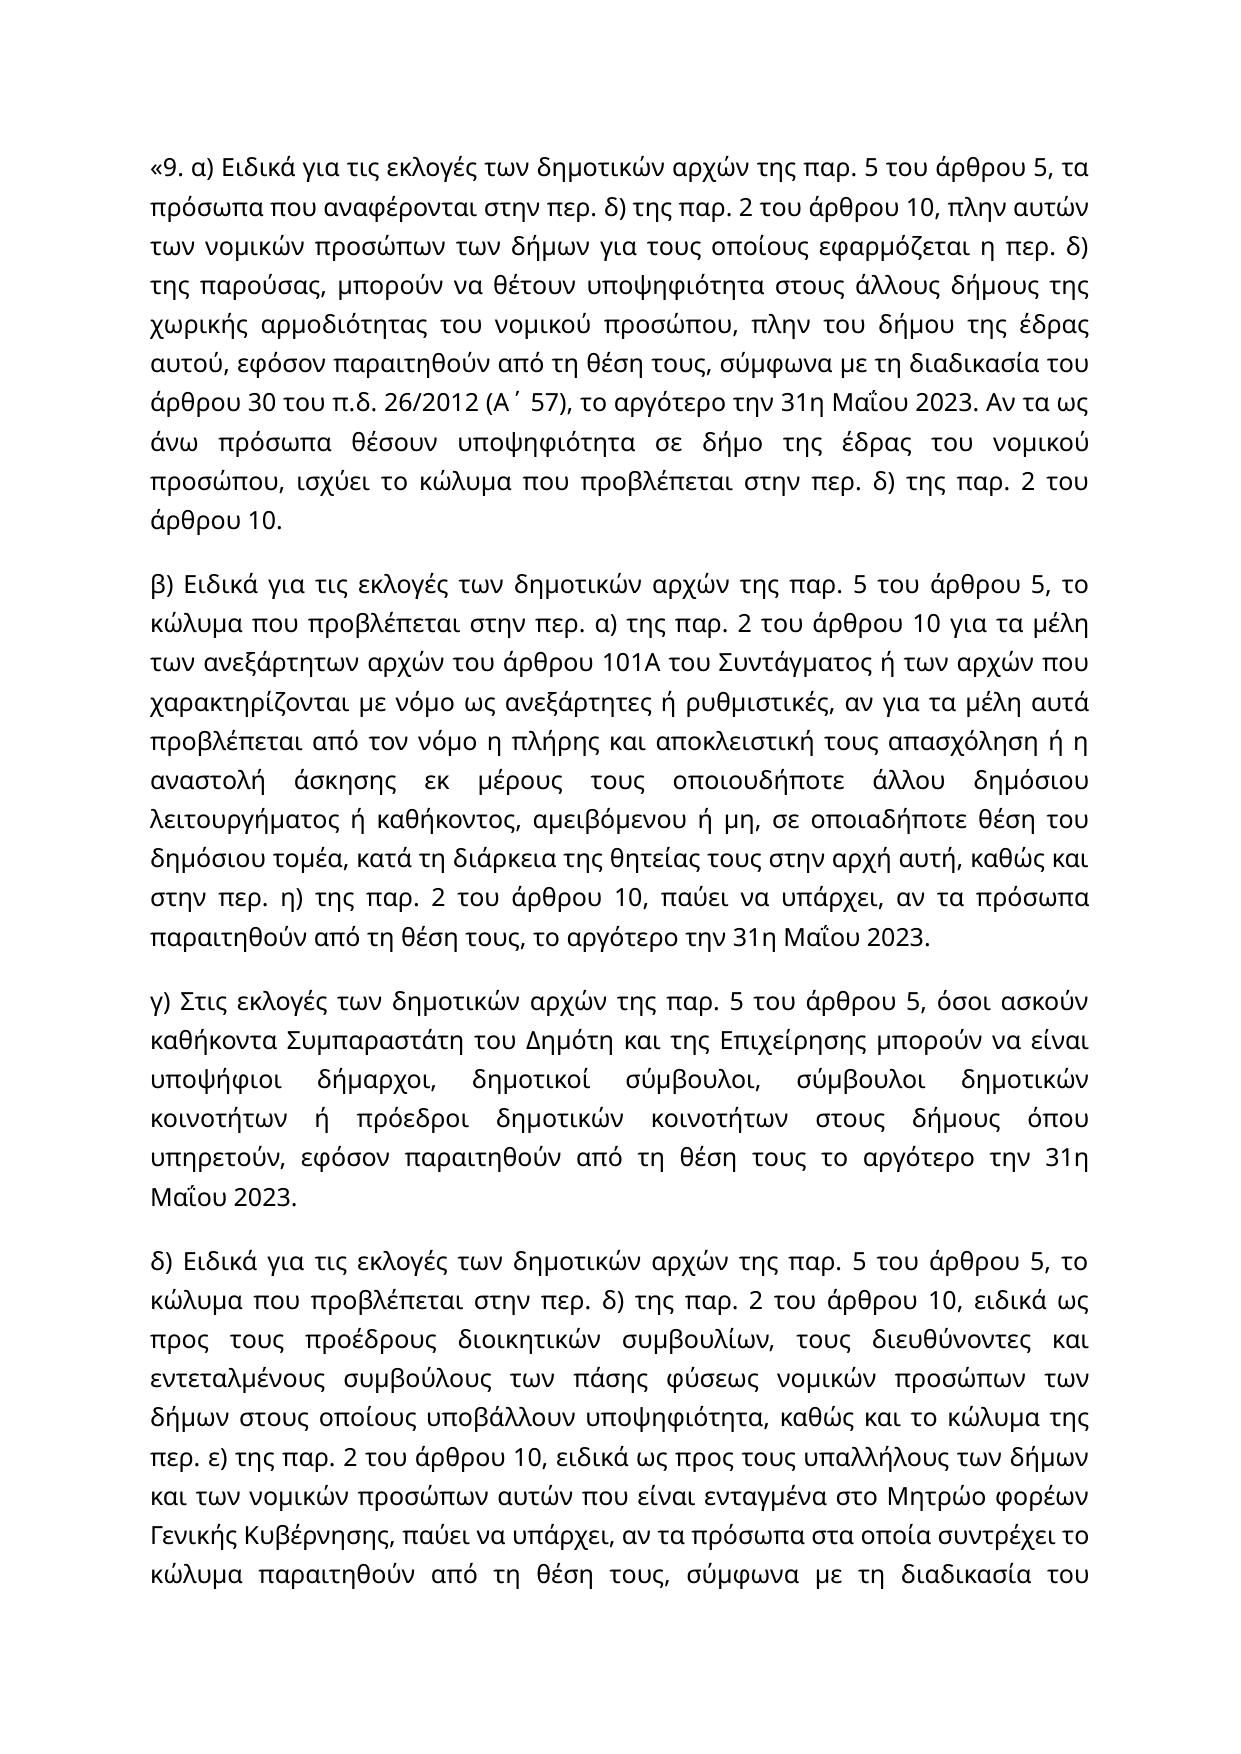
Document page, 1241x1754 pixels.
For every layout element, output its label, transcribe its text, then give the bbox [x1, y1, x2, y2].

text δ) Ειδικά για τις εκλογές των δημοτικών αρχών της παρ. 5 του άρθρου 5, το κώλυμα που προβλέπεται στην περ. δ) της παρ. 2 του άρθρου 10, ειδικά ως προς τους προέδρους διοικητικών συμβουλίων, τους διευθύνοντες και εντεταλμένους συμβούλους των πάσης φύσεως νομικών προσώπων των δήμων στους οποίους υποβάλλουν υποψηφιότητα, καθώς και το κώλυμα της περ. ε) της παρ. 2 του άρθρου 10, ειδικά ως προς τους υπαλλήλους των δήμων και των νομικών προσώπων αυτών που είναι ενταγμένα στο Μητρώο φορέων Γενικής Κυβέρνησης, παύει να υπάρχει, αν τα πρόσωπα στα οποία συντρέχει το κώλυμα παραιτηθούν από τη θέση τους, σύμφωνα με τη διαδικασία του [150, 1243, 1090, 1591]
text β) Ειδικά για τις εκλογές των δημοτικών αρχών της παρ. 5 του άρθρου 5, το κώλυμα που προβλέπεται στην περ. α) της παρ. 2 του άρθρου 10 για τα μέλη των ανεξάρτητων αρχών του άρθρου 101Α του Συντάγματος ή των αρχών που χαρακτηρίζονται με νόμο ως ανεξάρτητες ή ρυθμιστικές, αν για τα μέλη αυτά προβλέπεται από τον νόμο η πλήρης και αποκλειστική τους απασχόληση ή η αναστολή άσκησης εκ μέρους τους οποιουδήποτε άλλου δημόσιου λειτουργήματος ή καθήκοντος, αμειβόμενου ή μη, σε οποιαδήποτε θέση του δημόσιου τομέα, κατά τη διάρκεια της θητείας τους στην αρχή αυτή, καθώς και στην περ. η) της παρ. 2 του άρθρου 10, παύει να υπάρχει, αν τα πρόσωπα παραιτηθούν από τη θέση τους, το αργότερο την 31η Μαΐου 2023. [150, 567, 1090, 953]
text «9. α) Ειδικά για τις εκλογές των δημοτικών αρχών της παρ. 5 του άρθρου 5, τα πρόσωπα που αναφέρονται στην περ. δ) της παρ. 2 του άρθρου 10, πλην αυτών των νομικών προσώπων των δήμων για τους οποίους εφαρμόζεται η περ. δ) της παρούσας, μπορούν να θέτουν υποψηφιότητα στους άλλους δήμους της χωρικής αρμοδιότητας του νομικού προσώπου, πλην του δήμου της έδρας αυτού, εφόσον παραιτηθούν από τη θέση τους, σύμφωνα με τη διαδικασία του άρθρου 30 του π.δ. 26/2012 (Α΄ 57), το αργότερο την 31η Μαΐου 2023. Αν τα ως άνω πρόσωπα θέσουν υποψηφιότητα σε δήμο της έδρας του νομικού προσώπου, ισχύει το κώλυμα που προβλέπεται στην περ. δ) της παρ. 2 του άρθρου 10. [150, 150, 1090, 537]
text γ) Στις εκλογές των δημοτικών αρχών της παρ. 5 του άρθρου 5, όσοι ασκούν καθήκοντα Συμπαραστάτη του Δημότη και της Επιχείρησης μπορούν να είναι υποψήφιοι δήμαρχοι, δημοτικοί σύμβουλοι, σύμβουλοι δημοτικών κοινοτήτων ή πρόεδροι δημοτικών κοινοτήτων στους δήμους όπου υπηρετούν, εφόσον παραιτηθούν από τη θέση τους το αργότερο την 31η Μαΐου 2023. [150, 983, 1090, 1213]
